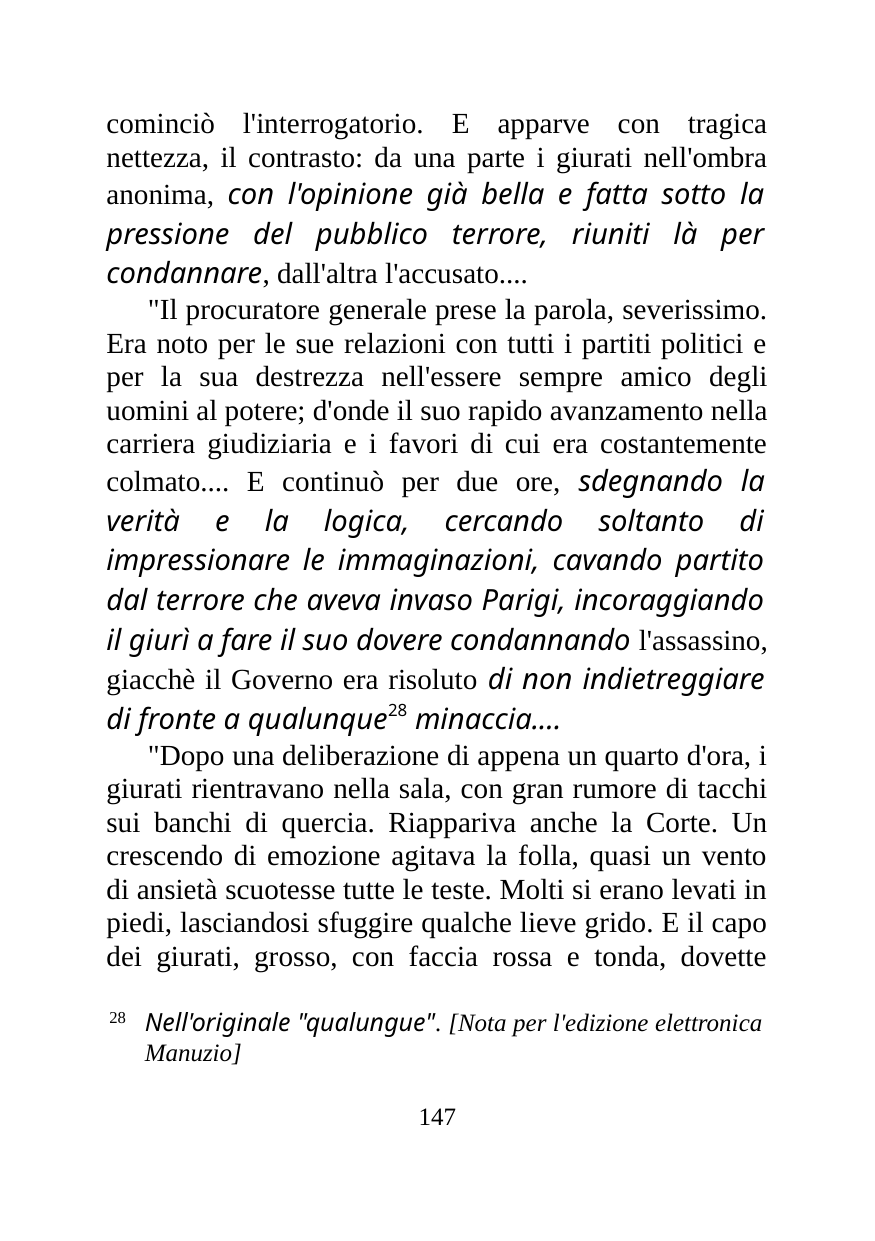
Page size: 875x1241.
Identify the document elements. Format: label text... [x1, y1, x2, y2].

text "Dopo una deliberazione di appena un quarto d'ora, i giurati rientravano nella sala, con gran rumore di tacchi sui banchi di quercia. Riappariva anche la Corte. Un crescendo di emozione agitava la folla, quasi un vento di ansietà scuotesse tutte le teste. Molti si erano levati in piedi, lasciandosi sfuggire qualche lieve grido. E il capo dei giurati, grosso, con faccia rossa e tonda, dovette [106, 738, 768, 973]
text cominciò l'interrogatorio. E apparve con tragica nettezza, il contrasto: da una parte i giurati nell'ombra anonima, con l'opinione già bella e fatta sotto la pressione del pubblico terrore, riuniti là per condannare, dall'altra l'accusato.... [106, 106, 768, 292]
text "Il procuratore generale prese la parola, severissimo. Era noto per le sue relazioni con tutti i partiti politici e per la sua destrezza nell'essere sempre amico degli uomini al potere; d'onde il suo rapido avanzamento nella carriera giudiziaria e i favori di cui era costantemente colmato.... E continuò per due ore, sdegnando la verità e la logica, cercando soltanto di impressionare le immaginazioni, cavando partito dal terrore che aveva invaso Parigi, incoraggiando il giurì a fare il suo dovere condannando l'assassino, giacchè il Governo era risoluto di non indietreggiare di fronte a qualunque minaccia.... [106, 292, 768, 738]
text Nell'originale "qualungue". [Nota per l'edizione elettronica Manuzio] [106, 1001, 768, 1070]
